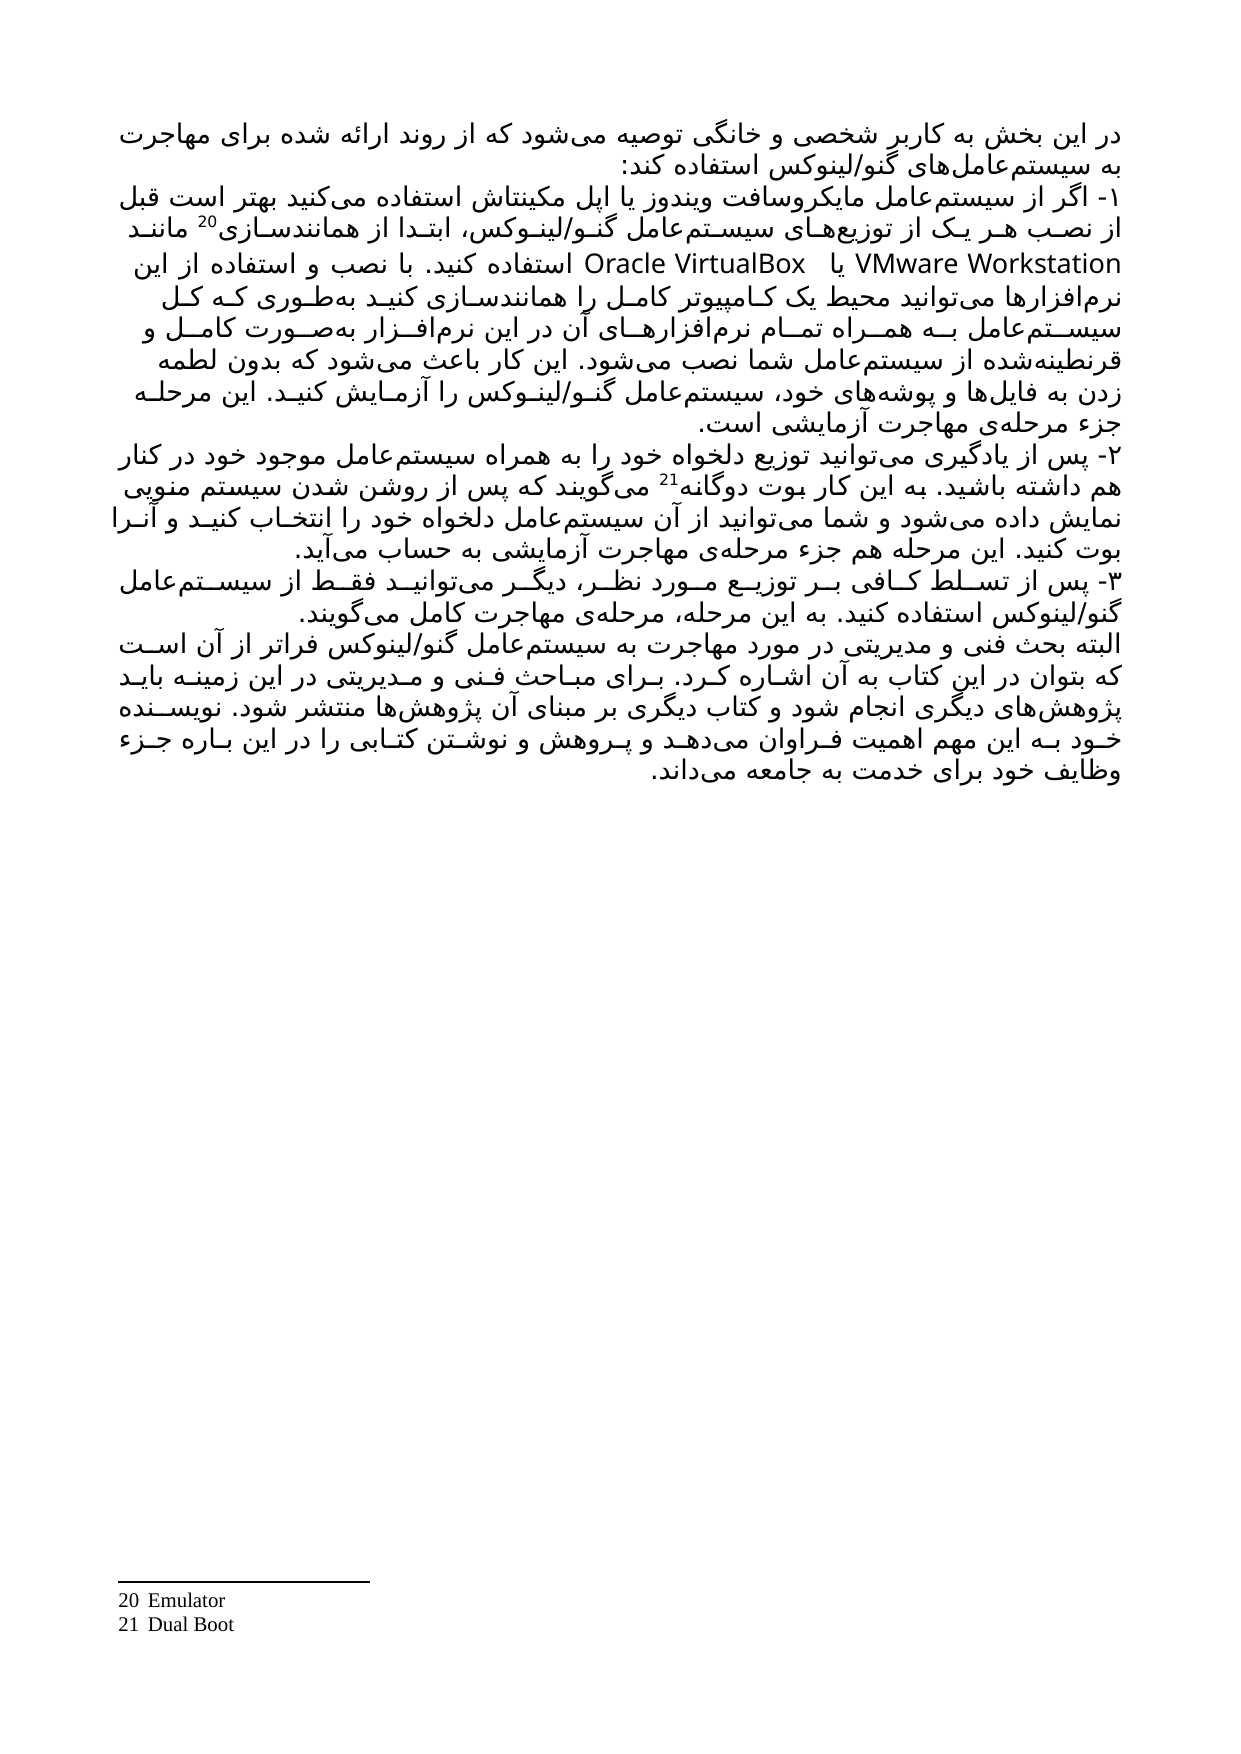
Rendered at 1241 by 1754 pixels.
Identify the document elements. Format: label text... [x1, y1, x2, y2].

text ۲- پس از یادگیری می‌توانید توزیع دلخواه خود را به همراه سیستم‌عامل موجود خود در کنار هم داشته باشید. به این کار بوت دوگانه می‌گویند که پس از روشن شدن سیستم منویی نمایش داده می‌شود و شما می‌توانید از آن سیستم‌عامل دلخواه خود را انتخاب کنید و آنرا بوت کنید. این مرحله هم جزء مرحله‌ی مهاجرت آزمایشی به حساب می‌آید. [118, 439, 1122, 565]
text ۳- پس از تسلط کافی بر توزیع مورد نظر، دیگر می‌توانید فقط از سیستم‌عامل گنو/لینوکس استفاده کنید. به این مرحله، مرحله‌ی مهاجرت کامل می‌گویند. [118, 565, 1122, 628]
text Emulator [118, 1588, 1122, 1612]
text Dual Boot [118, 1612, 1122, 1636]
text ۱- اگر از سیستم‌عامل مایکروسافت ویندوز یا اپل مکینتاش استفاده می‌کنید بهتر است قبل از نصب هر یک از توزیع‌های سیستم‌عامل گنو/لینوکس، ابتدا از همانندسازی مانند VMware Workstation یا Oracle VirtualBox استفاده کنید. با نصب و استفاده از این نرم‌افزارها می‌توانید محیط یک کامپیوتر کامل را همانندسازی کنید به‌طوری که کل سیستم‌عامل به همراه تمام نرم‌افزارهای آن در این نرم‌افزار به‌صورت کامل و قرنطینه‌شده از سیستم‌عامل شما نصب می‌شود. این کار باعث می‌شود که بدون لطمه زدن به فایل‌ها و پوشه‌های خود، سیستم‌عامل گنو/لینوکس را آزمایش کنید. این مرحله جزء مرحله‌ی مهاجرت آزمایشی است. [118, 181, 1122, 439]
text در این بخش به کاربر شخصی و خانگی توصیه می‌شود که از روند ارائه شده برای مهاجرت به سیستم‌عامل‌های گنو/لینوکس استفاده کند: [118, 118, 1122, 181]
text البته بحث فنی و مدیریتی در مورد مهاجرت به سیستم‌عامل گنو/لینوکس فراتر از آن است که بتوان در این کتاب به آن اشاره کرد. برای مباحث فنی و مدیریتی در این زمینه باید پژوهش‌های دیگری انجام شود و کتاب دیگری بر مبنای آن پژوهش‌ها منتشر شود. نویسنده خود به این مهم اهمیت فراوان می‌دهد و پروهش و نوشتن کتابی را در این باره جزء وظایف خود برای خدمت به جامعه می‌داند. [118, 628, 1122, 786]
